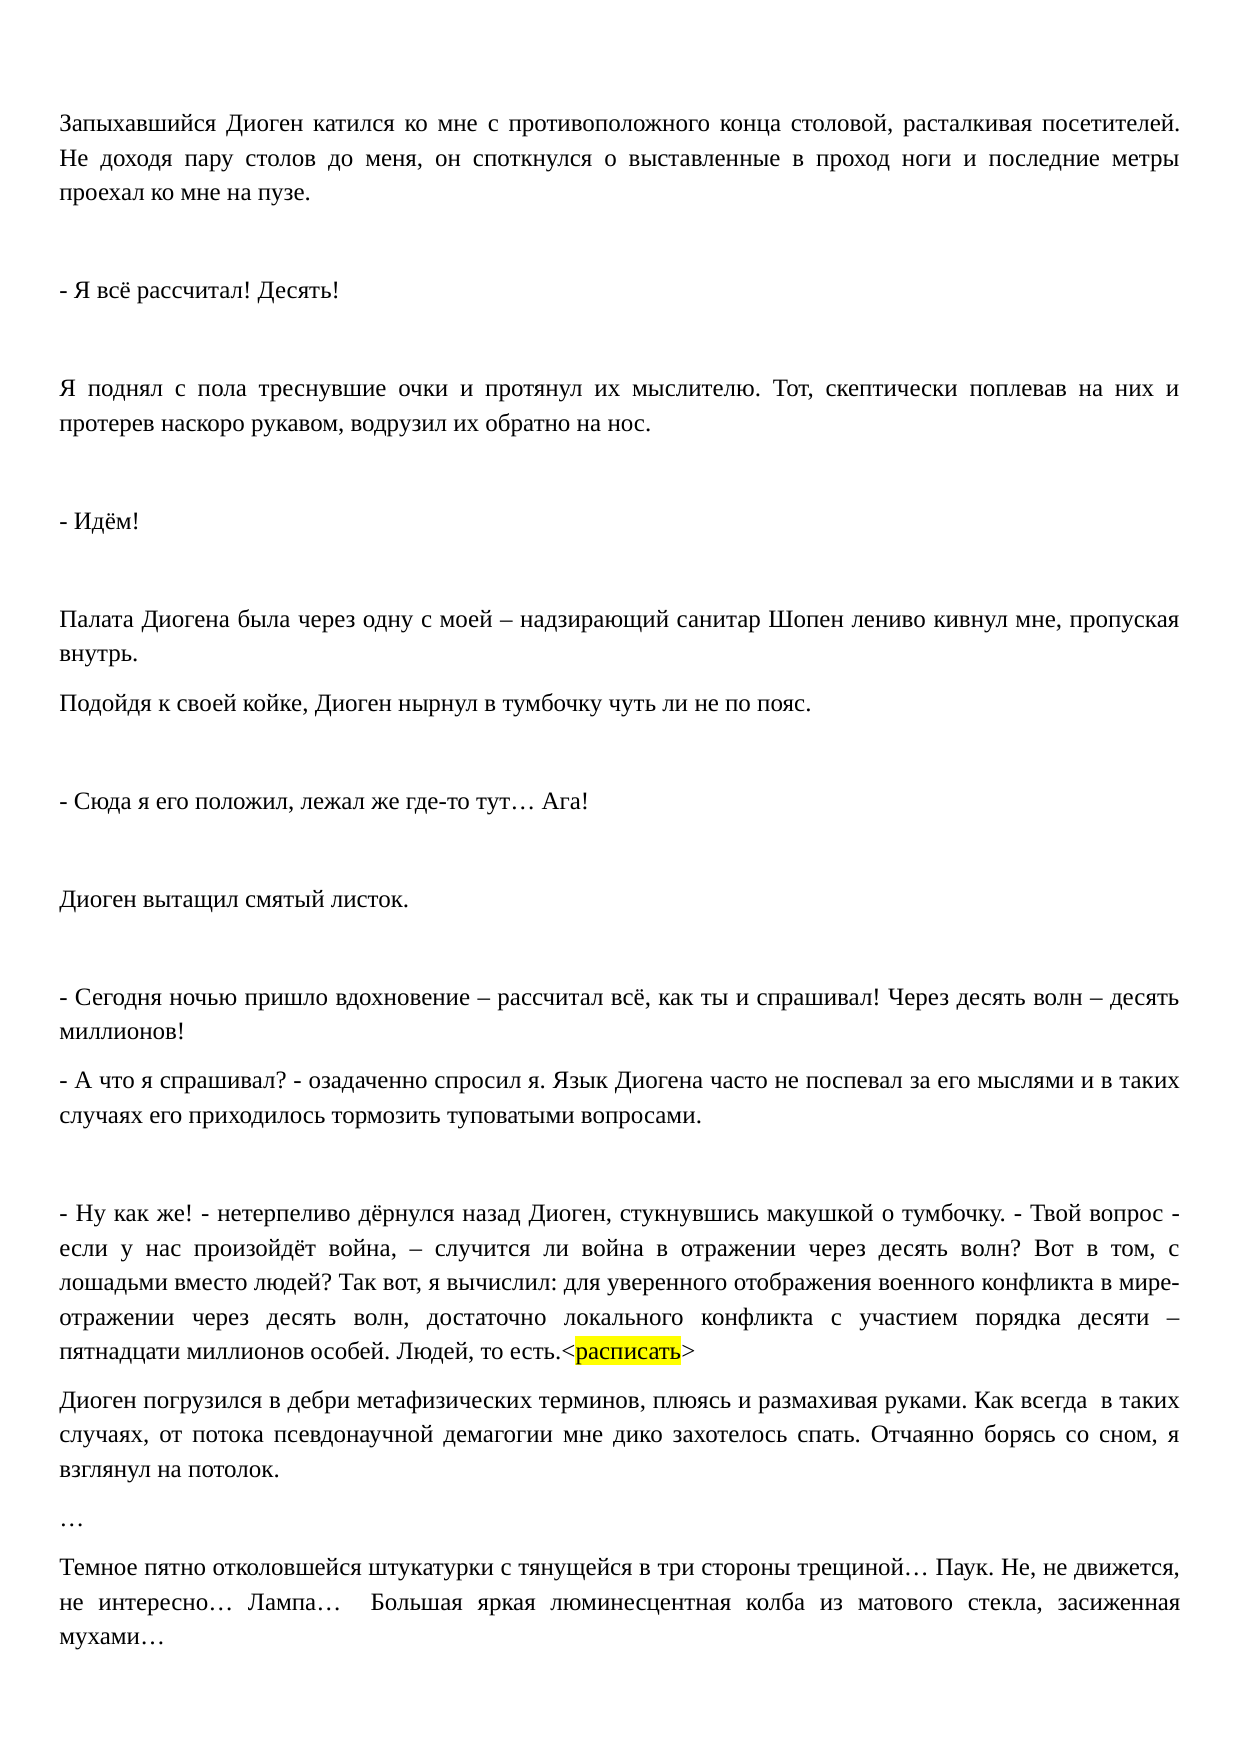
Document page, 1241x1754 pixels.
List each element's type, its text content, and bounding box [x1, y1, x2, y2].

text Палата Диогена была через одну с моей – надзирающий санитар Шопен лениво кивнул мне, пропуская внутрь. [59, 604, 1181, 667]
text … [59, 1503, 1181, 1532]
text Диоген погрузился в дебри метафизических терминов, плюясь и размахивая руками. Как всегда в таких случаях, от потока псевдонаучной демагогии мне дико захотелось спать. Отчаянно борясь со сном, я взглянул на потолок. [59, 1385, 1181, 1483]
text Диоген вытащил смятый листок. [59, 884, 1181, 913]
text Темное пятно отколовшейся штукатурки с тянущейся в три стороны трещиной… Паук. Не, не движется, не интересно… Лампа… Большая яркая люминесцентная колба из матового стекла, засиженная мухами… [59, 1552, 1181, 1650]
text - Сюда я его положил, лежал же где-то тут… Ага! [59, 786, 1181, 814]
text Я поднял с пола треснувшие очки и протянул их мыслителю. Тот, скептически поплевав на них и протерев наскоро рукавом, водрузил их обратно на нос. [59, 373, 1181, 437]
text - Сегодня ночью пришло вдохновение – рассчитал всё, как ты и спрашивал! Через десять волн – десять миллионов! [59, 982, 1181, 1045]
text - Идём! [59, 506, 1181, 535]
text - Я всё рассчитал! Десять! [59, 275, 1181, 304]
text - А что я спрашивал? - озадаченно спросил я. Язык Диогена часто не поспевал за его мыслями и в таких случаях его приходилось тормозить туповатыми вопросами. [59, 1066, 1181, 1129]
text - Ну как же! - нетерпеливо дёрнулся назад Диоген, стукнувшись макушкой о тумбочку. - Твой вопрос - если у нас произойдёт война, – случится ли война в отражении через десять волн? Вот в том, с лошадьми вместо людей? Так вот, я вычислил: для уверенного отображения военного конфликта в мире-отражении через десять волн, достаточно локального конфликта с участием порядка десяти – пятнадцати миллионов особей. Людей, то есть.<расписать> [59, 1198, 1181, 1365]
text Подойдя к своей койке, Диоген нырнул в тумбочку чуть ли не по пояс. [59, 688, 1181, 716]
text Запыхавшийся Диоген катился ко мне с противоположного конца столовой, расталкивая посетителей. Не доходя пару столов до меня, он споткнулся о выставленные в проход ноги и последние метры проехал ко мне на пузе. [59, 108, 1181, 206]
